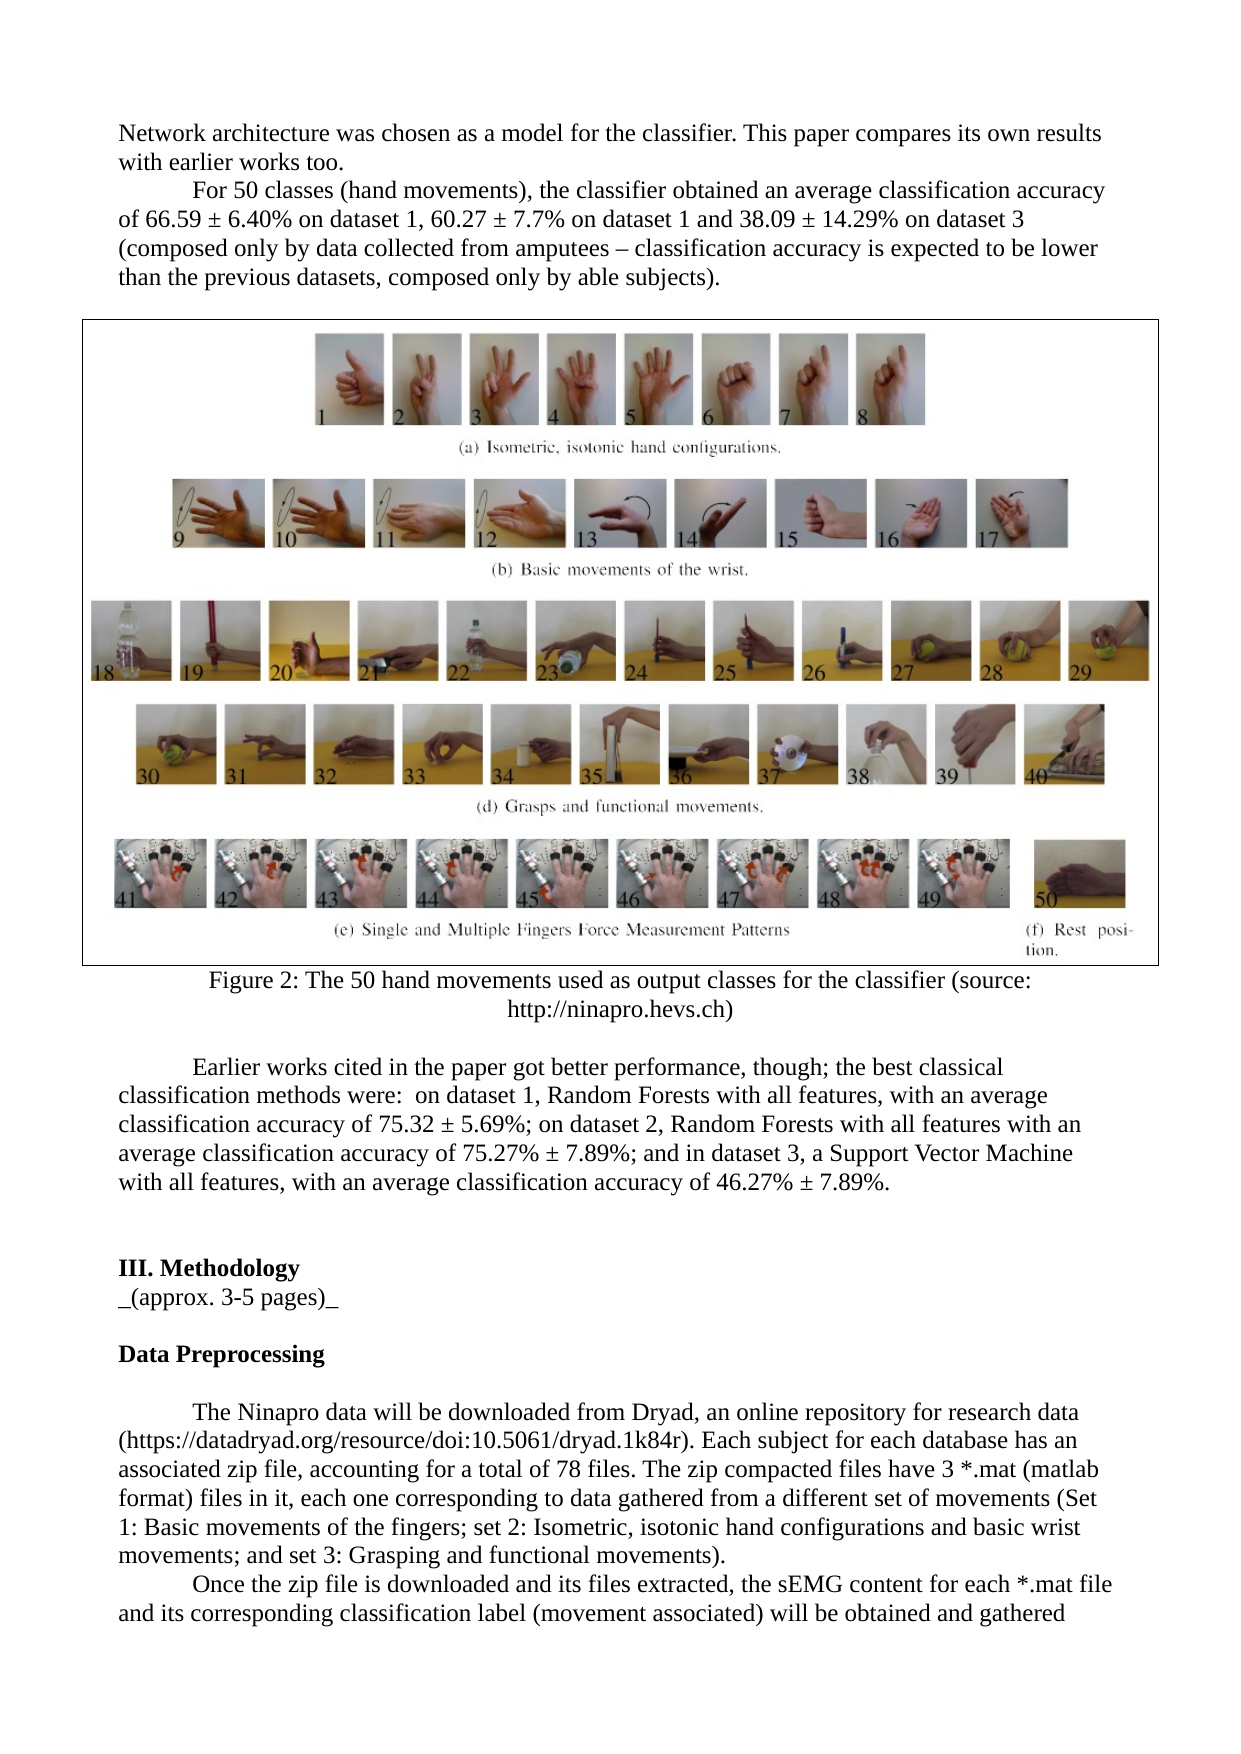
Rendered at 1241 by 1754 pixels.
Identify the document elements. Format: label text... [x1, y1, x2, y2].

text The Ninapro data will be downloaded from Dryad, an online repository for research data (https://datadryad.org/resource/doi:10.5061/dryad.1k84r). Each subject for each database has an associated zip file, accounting for a total of 78 files. The zip compacted files have 3 *.mat (matlab format) files in it, each one corresponding to data gathered from a different set of movements (Set 1: Basic movements of the fingers; set 2: Isometric, isotonic hand configurations and basic wrist movements; and set 3: Grasping and functional movements). [118, 1397, 1122, 1569]
text III. Methodology [118, 1253, 1122, 1282]
text Network architecture was chosen as a model for the classifier. This paper compares its own results with earlier works too. [118, 118, 1122, 176]
text For 50 classes (hand movements), the classifier obtained an average classification accuracy of 66.59 ± 6.40% on dataset 1, 60.27 ± 7.7% on dataset 1 and 38.09 ± 14.29% on dataset 3 (composed only by data collected from amputees – classification accuracy is expected to be lower than the previous datasets, composed only by able subjects). [118, 176, 1122, 291]
text _(approx. 3-5 pages)_ [118, 1282, 1122, 1311]
text Data Preprocessing [118, 1339, 1122, 1368]
text Once the zip file is downloaded and its files extracted, the sEMG content for each *.mat file and its corresponding classification label (movement associated) will be obtained and gathered [118, 1569, 1122, 1627]
text Earlier works cited in the paper got better performance, though; the best classical classification methods were: on dataset 1, Random Forests with all features, with an average classification accuracy of 75.32 ± 5.69%; on dataset 2, Random Forests with all features with an average classification accuracy of 75.27% ± 7.89%; and in dataset 3, a Support Vector Machine with all features, with an average classification accuracy of 46.27% ± 7.89%. [118, 1052, 1122, 1196]
text Figure 2: The 50 hand movements used as output classes for the classifier (source: http://ninapro.hevs.ch) [118, 966, 1122, 1023]
picture [85, 322, 1156, 963]
